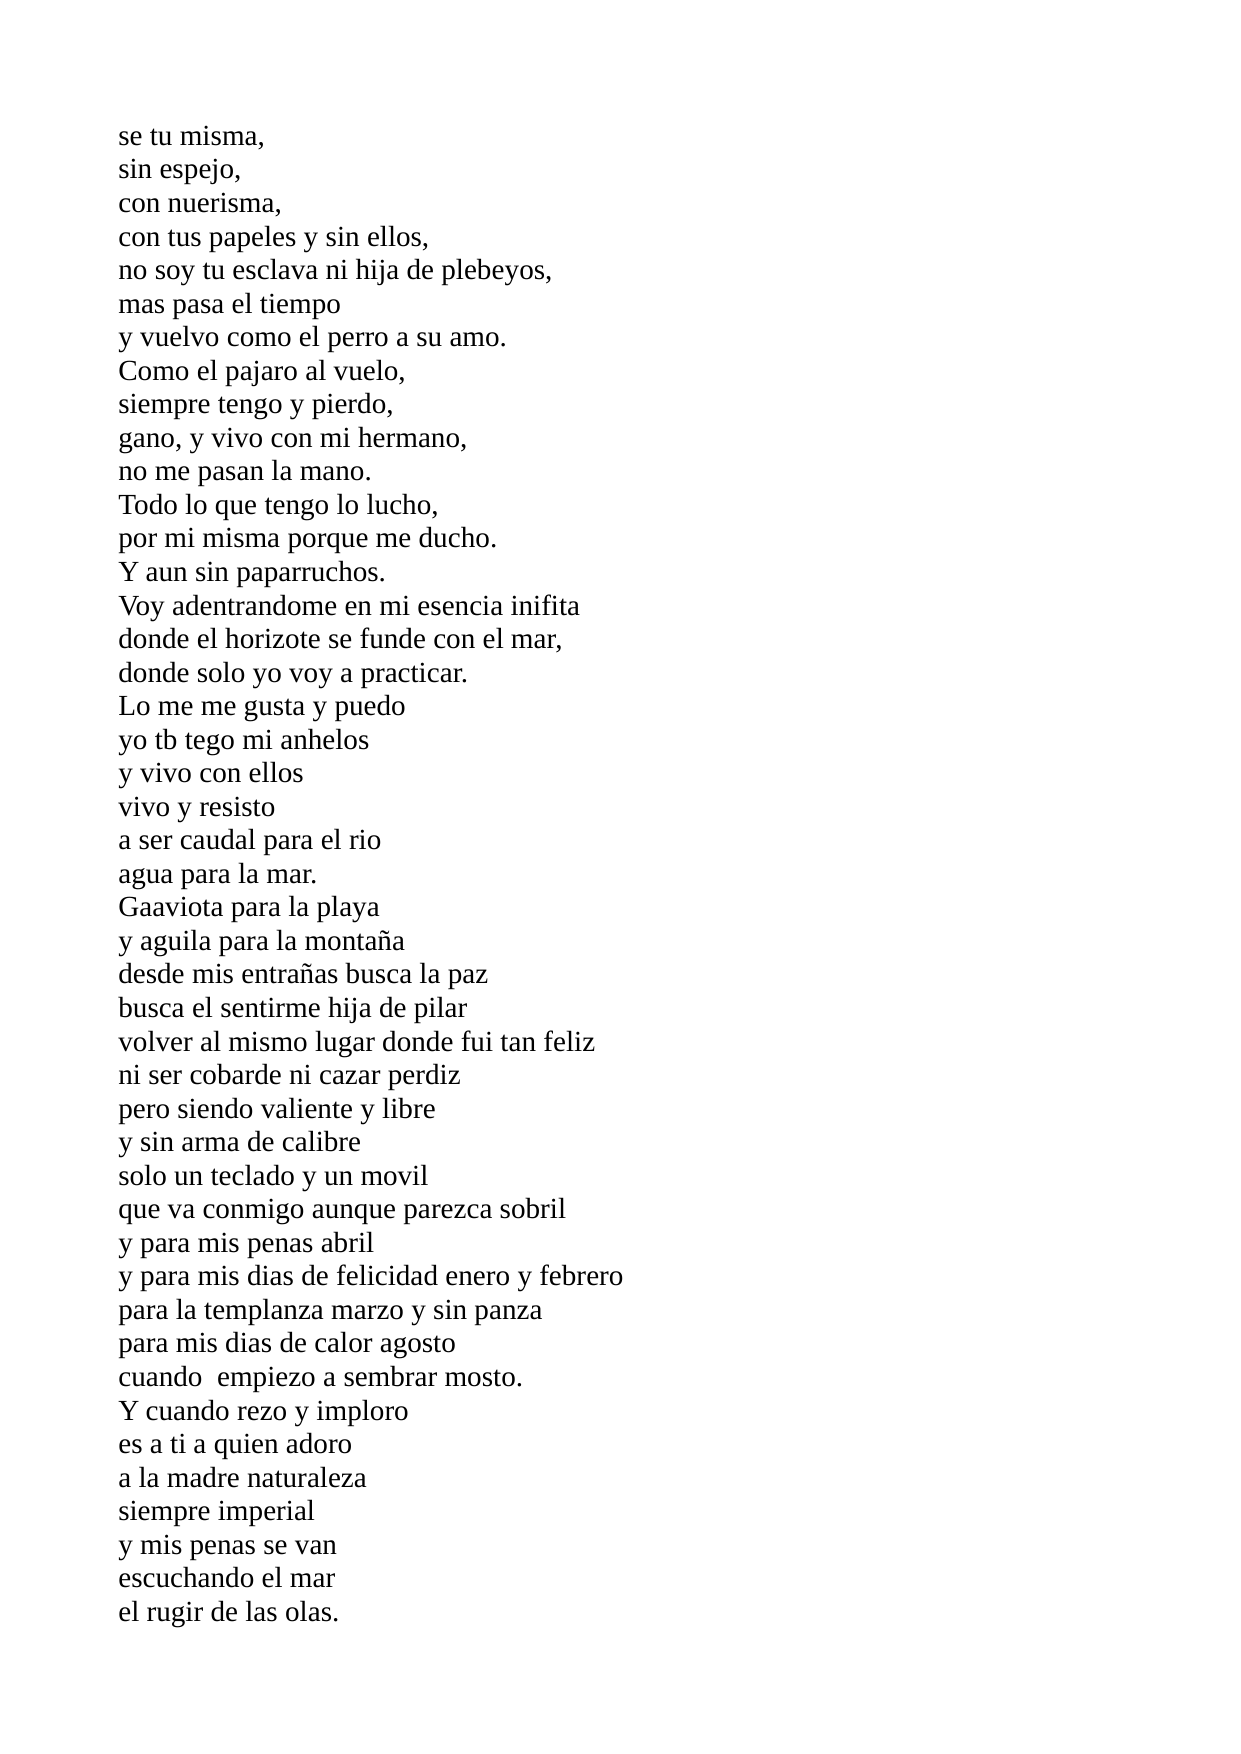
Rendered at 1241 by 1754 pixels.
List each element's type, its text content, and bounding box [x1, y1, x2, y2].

text siempre tengo y pierdo, [118, 386, 1122, 420]
text Voy adentrandome en mi esencia inifita [118, 588, 1122, 621]
text no soy tu esclava ni hija de plebeyos, [118, 252, 1122, 286]
text donde el horizote se funde con el mar, [118, 621, 1122, 655]
text para mis dias de calor agosto [118, 1326, 1122, 1359]
text y sin arma de calibre [118, 1124, 1122, 1158]
text con tus papeles y sin ellos, [118, 219, 1122, 252]
text el rugir de las olas. [118, 1594, 1122, 1627]
text yo tb tego mi anhelos [118, 722, 1122, 755]
text donde solo yo voy a practicar. [118, 655, 1122, 688]
text ni ser cobarde ni cazar perdiz [118, 1057, 1122, 1091]
text cuando empiezo a sembrar mosto. [118, 1359, 1122, 1393]
text es a ti a quien adoro [118, 1426, 1122, 1460]
text y para mis penas abril [118, 1225, 1122, 1258]
text que va conmigo aunque parezca sobril [118, 1191, 1122, 1225]
text pero siendo valiente y libre [118, 1091, 1122, 1124]
text Y cuando rezo y imploro [118, 1393, 1122, 1426]
text mas pasa el tiempo [118, 286, 1122, 319]
text y vuelvo como el perro a su amo. [118, 319, 1122, 353]
text y vivo con ellos [118, 755, 1122, 789]
text solo un teclado y un movil [118, 1158, 1122, 1191]
text siempre imperial [118, 1493, 1122, 1527]
text con nuerisma, [118, 185, 1122, 219]
text Todo lo que tengo lo lucho, [118, 487, 1122, 521]
text desde mis entrañas busca la paz [118, 957, 1122, 990]
text Como el pajaro al vuelo, [118, 353, 1122, 386]
text se tu misma, [118, 118, 1122, 152]
text vivo y resisto [118, 789, 1122, 822]
text escuchando el mar [118, 1560, 1122, 1594]
text busca el sentirme hija de pilar [118, 990, 1122, 1024]
text por mi misma porque me ducho. [118, 521, 1122, 554]
text no me pasan la mano. [118, 453, 1122, 487]
text Gaaviota para la playa [118, 889, 1122, 923]
text para la templanza marzo y sin panza [118, 1292, 1122, 1326]
text a ser caudal para el rio [118, 822, 1122, 856]
text a la madre naturaleza [118, 1460, 1122, 1493]
text sin espejo, [118, 152, 1122, 185]
text y mis penas se van [118, 1527, 1122, 1560]
text Y aun sin paparruchos. [118, 554, 1122, 588]
text y para mis dias de felicidad enero y febrero [118, 1258, 1122, 1292]
text y aguila para la montaña [118, 923, 1122, 957]
text agua para la mar. [118, 856, 1122, 889]
text Lo me me gusta y puedo [118, 688, 1122, 722]
text volver al mismo lugar donde fui tan feliz [118, 1024, 1122, 1057]
text gano, y vivo con mi hermano, [118, 420, 1122, 453]
